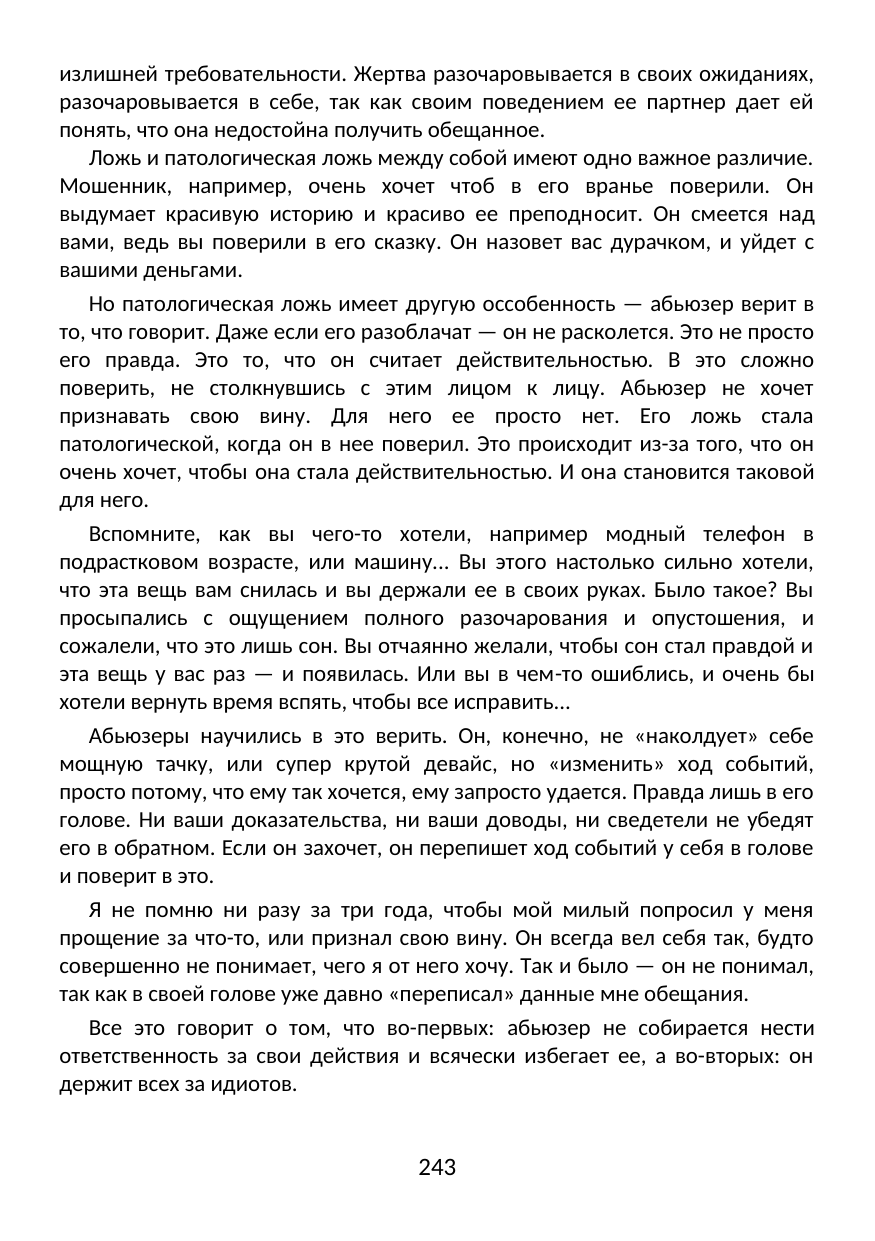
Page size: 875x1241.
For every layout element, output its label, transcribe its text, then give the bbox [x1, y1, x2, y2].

text Но патологическая ложь имеет другую оссобенность — абьюзер верит в то, что говорит. Даже если его разоблачат — он не расколется. Это не просто его правда. Это то, что он считает действительностью. В это сложно поверить, не столкнувшись с этим лицом к лицу. Абьюзер не хочет признавать свою вину. Для него ее просто нет. Его ложь стала патологической, когда он в нее поверил. Это происходит из-за того, что он очень хочет, чтобы она стала действительностью. И она становится таковой для него. [59, 289, 815, 513]
text Все это говорит о том, что во-первых: абьюзер не собирается нести ответственность за свои действия и всячески избегает ее, а во-вторых: он держит всех за идиотов. [59, 1013, 815, 1097]
text Ложь и патологическая ложь между собой имеют одно важное различие. Мошенник, например, очень хочет чтоб в его вранье поверили. Он выдумает красивую историю и красиво ее преподносит. Он смеется над вами, ведь вы поверили в его сказку. Он назовет вас дурачком, и уйдет с вашими деньгами. [59, 143, 815, 283]
text Вспомните, как вы чего-то хотели, например модный телефон в подрастковом возрасте, или машину... Вы этого настолько сильно хотели, что эта вещь вам снилась и вы держали ее в своих руках. Было такое? Вы просыпались с ощущением полного разочарования и опустошения, и сожалели, что это лишь сон. Вы отчаянно желали, чтобы сон стал правдой и эта вещь у вас раз — и появилась. Или вы в чем-то ошиблись, и очень бы хотели вернуть время вспять, чтобы все исправить... [59, 519, 815, 715]
text Абьюзеры научились в это верить. Он, конечно, не «наколдует» себе мощную тачку, или супер крутой девайс, но «изменить» ход событий, просто потому, что ему так хочется, ему запросто удается. Правда лишь в его голове. Ни ваши доказательства, ни ваши доводы, ни сведетели не убедят его в обратном. Если он захочет, он перепишет ход событий у себя в голове и поверит в это. [59, 721, 815, 889]
text Я не помню ни разу за три года, чтобы мой милый попросил у меня прощение за что-то, или признал свою вину. Он всегда вел себя так, будто совершенно не понимает, чего я от него хочу. Так и было — он не понимал, так как в своей голове уже давно «переписал» данные мне обещания. [59, 895, 815, 1007]
text излишней требовательности. Жертва разочаровывается в своих ожиданиях, разочаровывается в себе, так как своим поведением ее партнер дает ей понять, что она недостойна получить обещанное. [59, 59, 815, 143]
